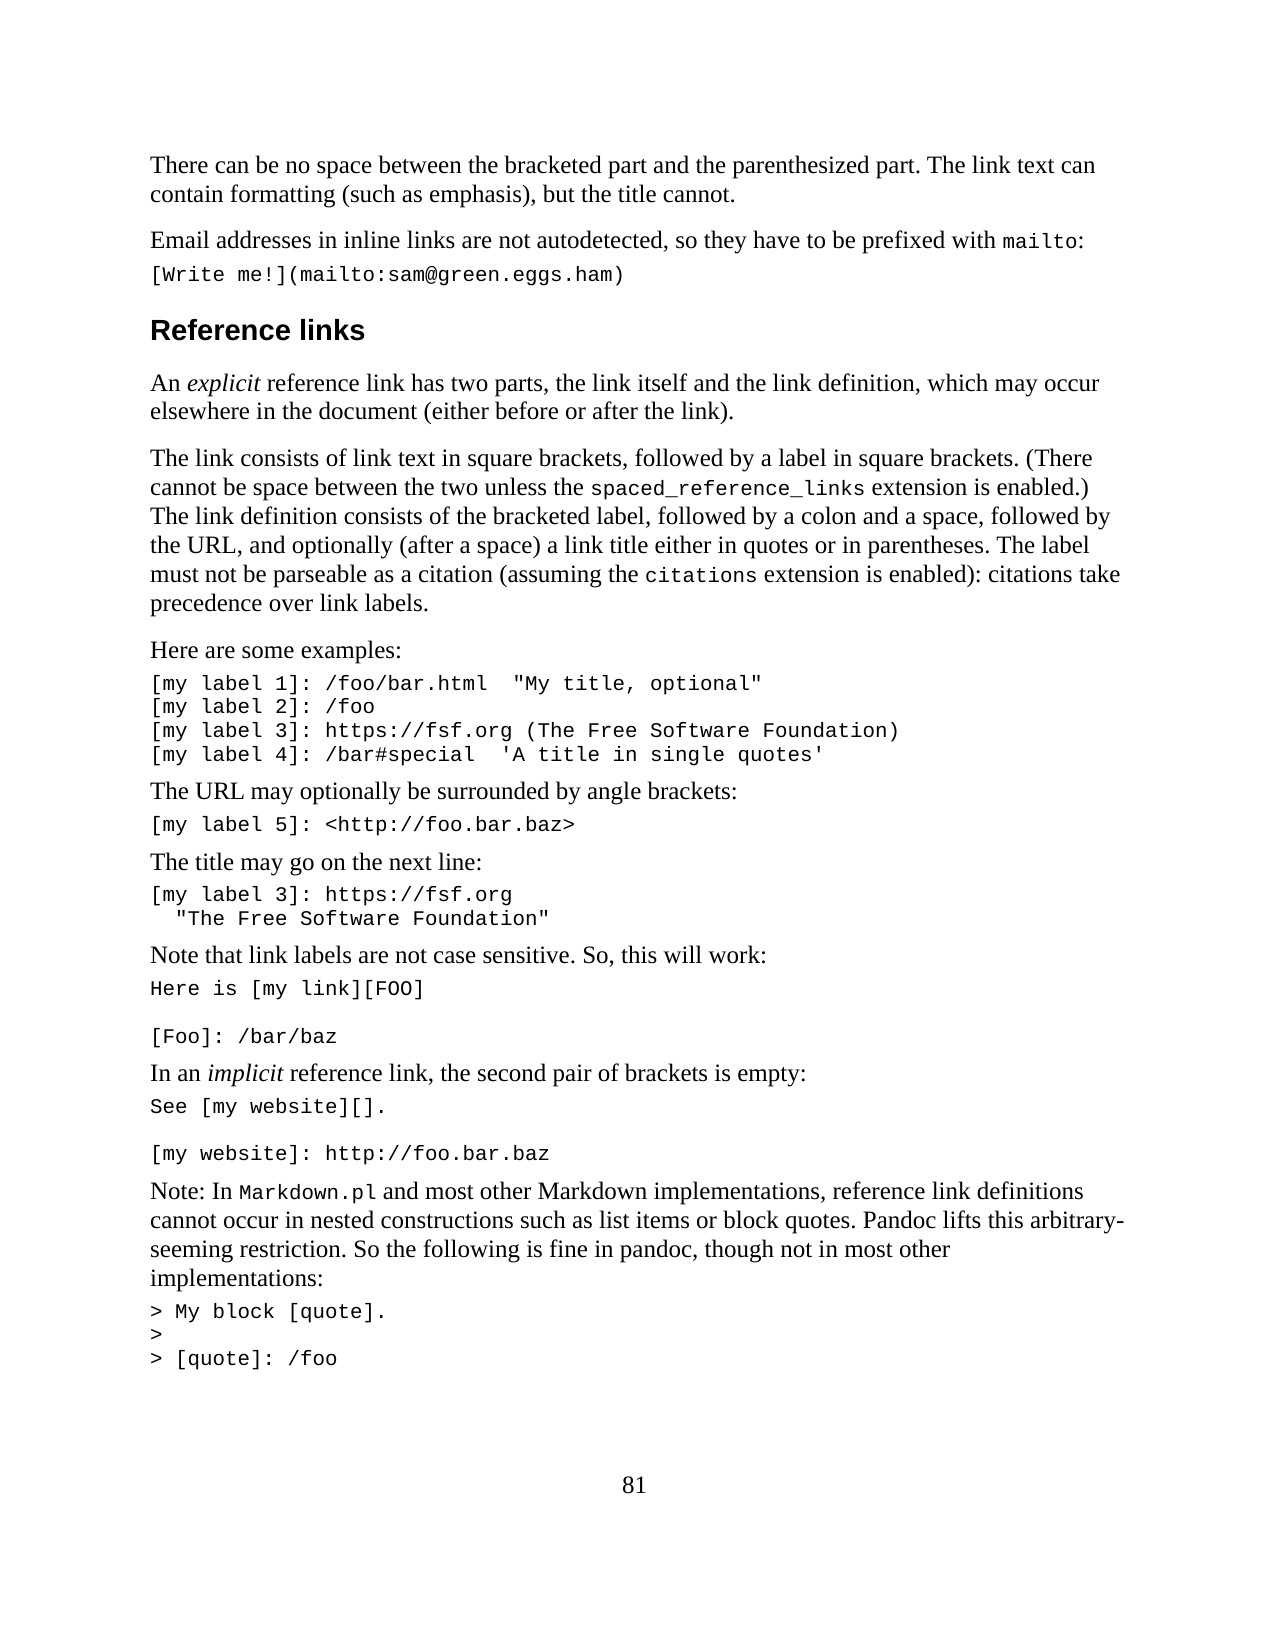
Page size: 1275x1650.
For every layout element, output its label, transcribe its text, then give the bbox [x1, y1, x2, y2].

subtitle Reference links [150, 313, 1125, 346]
text Note: In Markdown.pl and most other Markdown implementations, reference link definitions cannot occur in nested constructions such as list items or block quotes. Pandoc lifts this arbitrary-seeming restriction. So the following is fine in pandoc, though not in most other implementations: [150, 1176, 1125, 1292]
text The URL may optionally be surrounded by angle brackets: [150, 776, 1125, 805]
text > [quote]: /foo [150, 1348, 1125, 1372]
text See [my website][]. [150, 1096, 1125, 1119]
text [my label 3]: https://fsf.org [150, 884, 1125, 908]
text An explicit reference link has two parts, the link itself and the link definition, which may occur elsewhere in the document (either before or after the link). [150, 368, 1125, 425]
text [Write me!](mailto:sam@green.eggs.ham) [150, 264, 1125, 288]
text [my label 4]: /bar#special 'A title in single quotes' [150, 744, 1125, 767]
text The title may go on the next line: [150, 847, 1125, 875]
text Email addresses in inline links are not autodetected, so they have to be prefixed with mailto: [150, 225, 1125, 255]
text [my label 1]: /foo/bar.html "My title, optional" [150, 673, 1125, 696]
text [my label 5]: <http://foo.bar.baz> [150, 814, 1125, 838]
text > [150, 1324, 1125, 1348]
text [my label 2]: /foo [150, 696, 1125, 720]
text [my website]: http://foo.bar.baz [150, 1143, 1125, 1167]
text Note that link labels are not case sensitive. So, this will work: [150, 941, 1125, 969]
text [Foo]: /bar/baz [150, 1026, 1125, 1049]
text [my label 3]: https://fsf.org (The Free Software Foundation) [150, 720, 1125, 744]
text Here is [my link][FOO] [150, 978, 1125, 1002]
text > My block [quote]. [150, 1301, 1125, 1324]
text There can be no space between the bracketed part and the parenthesized part. The link text can contain formatting (such as emphasis), but the title cannot. [150, 150, 1125, 207]
text "The Free Software Foundation" [150, 908, 1125, 932]
text The link consists of link text in square brackets, followed by a label in square brackets. (There cannot be space between the two unless the spaced_reference_links extension is enabled.) The link definition consists of the bracketed label, followed by a colon and a space, followed by the URL, and optionally (after a space) a link title either in quotes or in parentheses. The label must not be parseable as a citation (assuming the citations extension is enabled): citations take precedence over link labels. [150, 443, 1125, 617]
text In an implicit reference link, the second pair of brackets is empty: [150, 1058, 1125, 1087]
text Here are some examples: [150, 635, 1125, 664]
